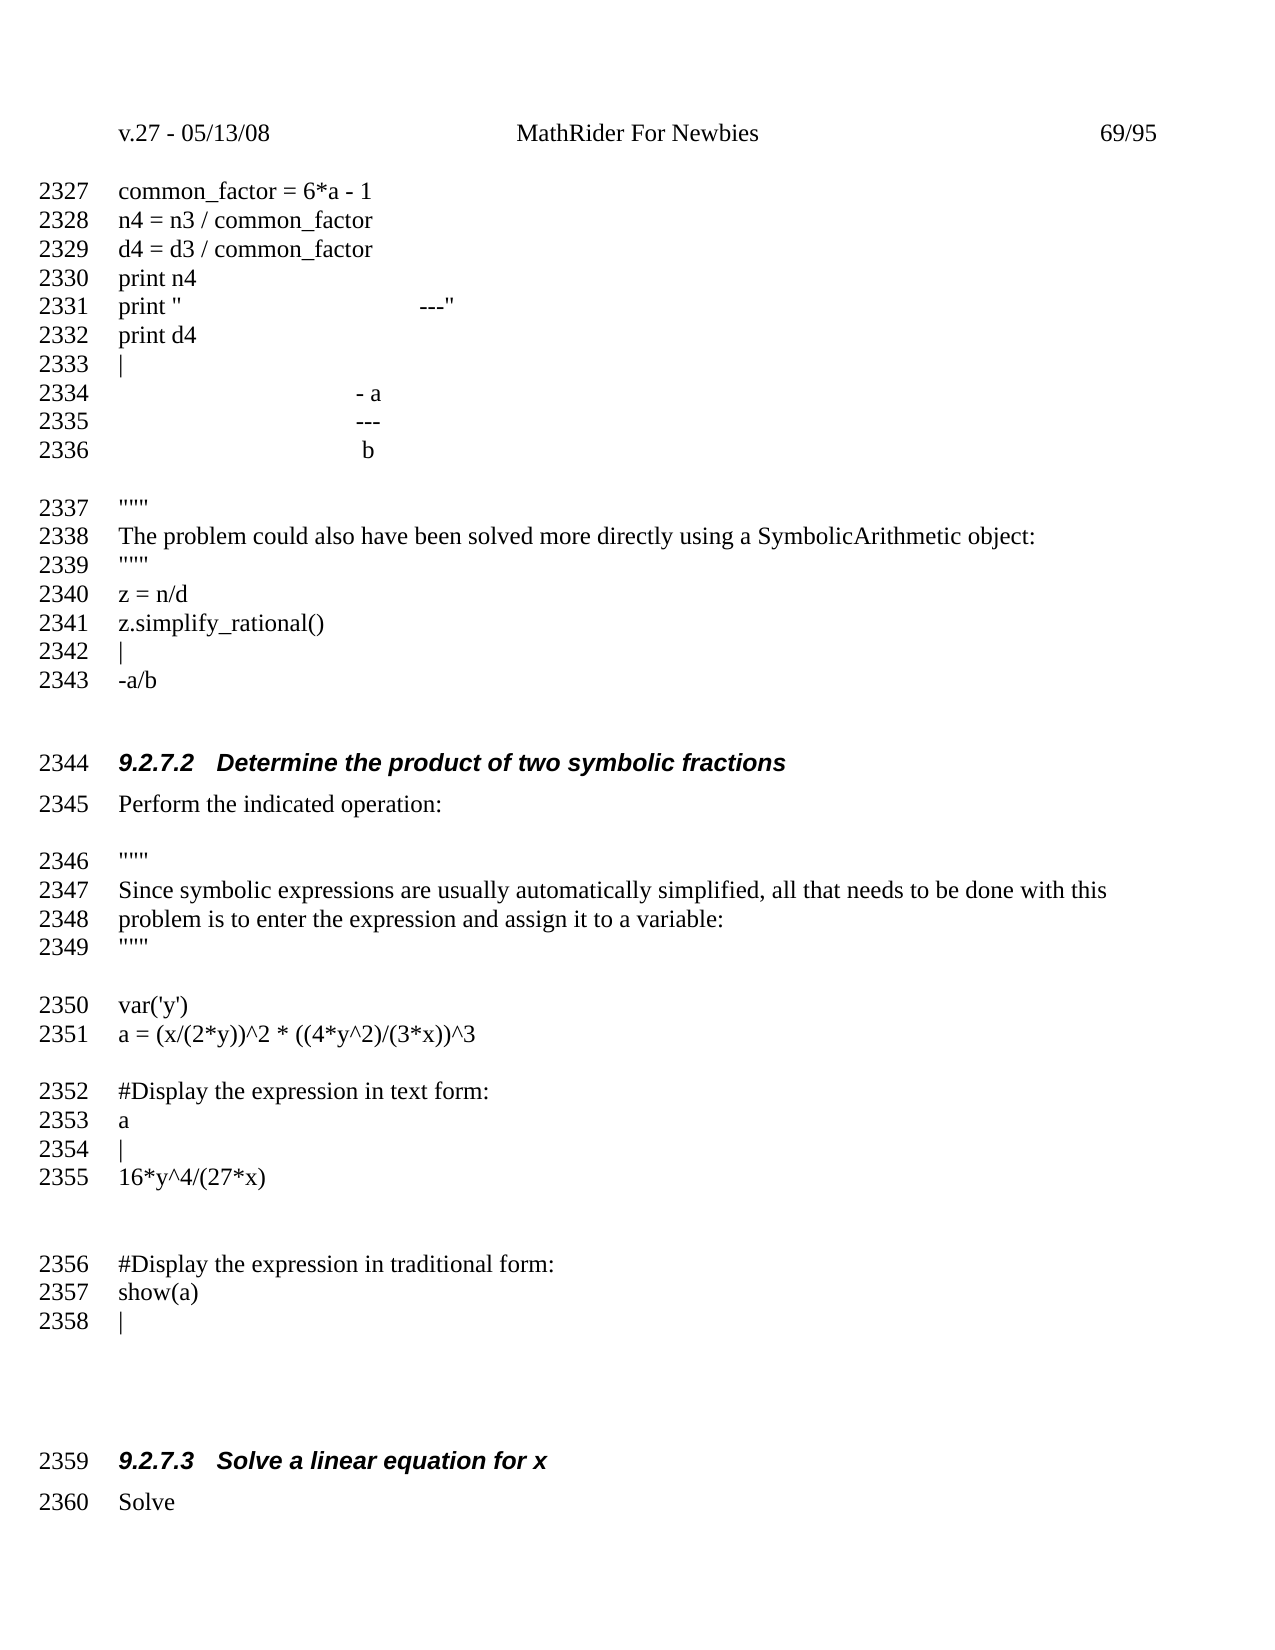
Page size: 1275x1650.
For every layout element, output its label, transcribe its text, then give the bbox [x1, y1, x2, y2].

text The problem could also have been solved more directly using a SymbolicArithmetic object: [118, 521, 1157, 550]
text | [118, 1134, 1157, 1162]
text | [118, 349, 1157, 378]
text 16*y^4/(27*x) [118, 1162, 1157, 1191]
text show(a) [118, 1277, 1157, 1306]
text Solve [118, 1487, 1157, 1516]
text #Display the expression in text form: [118, 1076, 1157, 1105]
text print d4 [118, 320, 1157, 349]
text b [118, 435, 1157, 464]
text | [118, 1306, 1157, 1335]
text n4 = n3 / common_factor [118, 205, 1157, 234]
text print n4 [118, 263, 1157, 291]
text z.simplify_rational() [118, 608, 1157, 636]
text Since symbolic expressions are usually automatically simplified, all that needs to be done with this problem is to enter the expression and assign it to a variable: [118, 875, 1157, 932]
text print " ---" [118, 291, 1157, 320]
text -a/b [118, 665, 1157, 694]
text z = n/d [118, 579, 1157, 608]
text #Display the expression in traditional form: [118, 1249, 1157, 1277]
text """ [118, 932, 1157, 961]
text Perform the indicated operation: [118, 789, 1157, 817]
text common_factor = 6*a - 1 [118, 176, 1157, 205]
text d4 = d3 / common_factor [118, 234, 1157, 263]
text a [118, 1105, 1157, 1134]
text - a [118, 378, 1157, 406]
subtitle Determine the product of two symbolic fractions [118, 748, 1157, 776]
text """ [118, 550, 1157, 579]
text --- [118, 406, 1157, 435]
text var('y') [118, 990, 1157, 1019]
text a = (x/(2*y))^2 * ((4*y^2)/(3*x))^3 [118, 1019, 1157, 1047]
text """ [118, 846, 1157, 875]
subtitle Solve a linear equation for x [118, 1446, 1157, 1475]
text """ [118, 493, 1157, 521]
text | [118, 636, 1157, 665]
